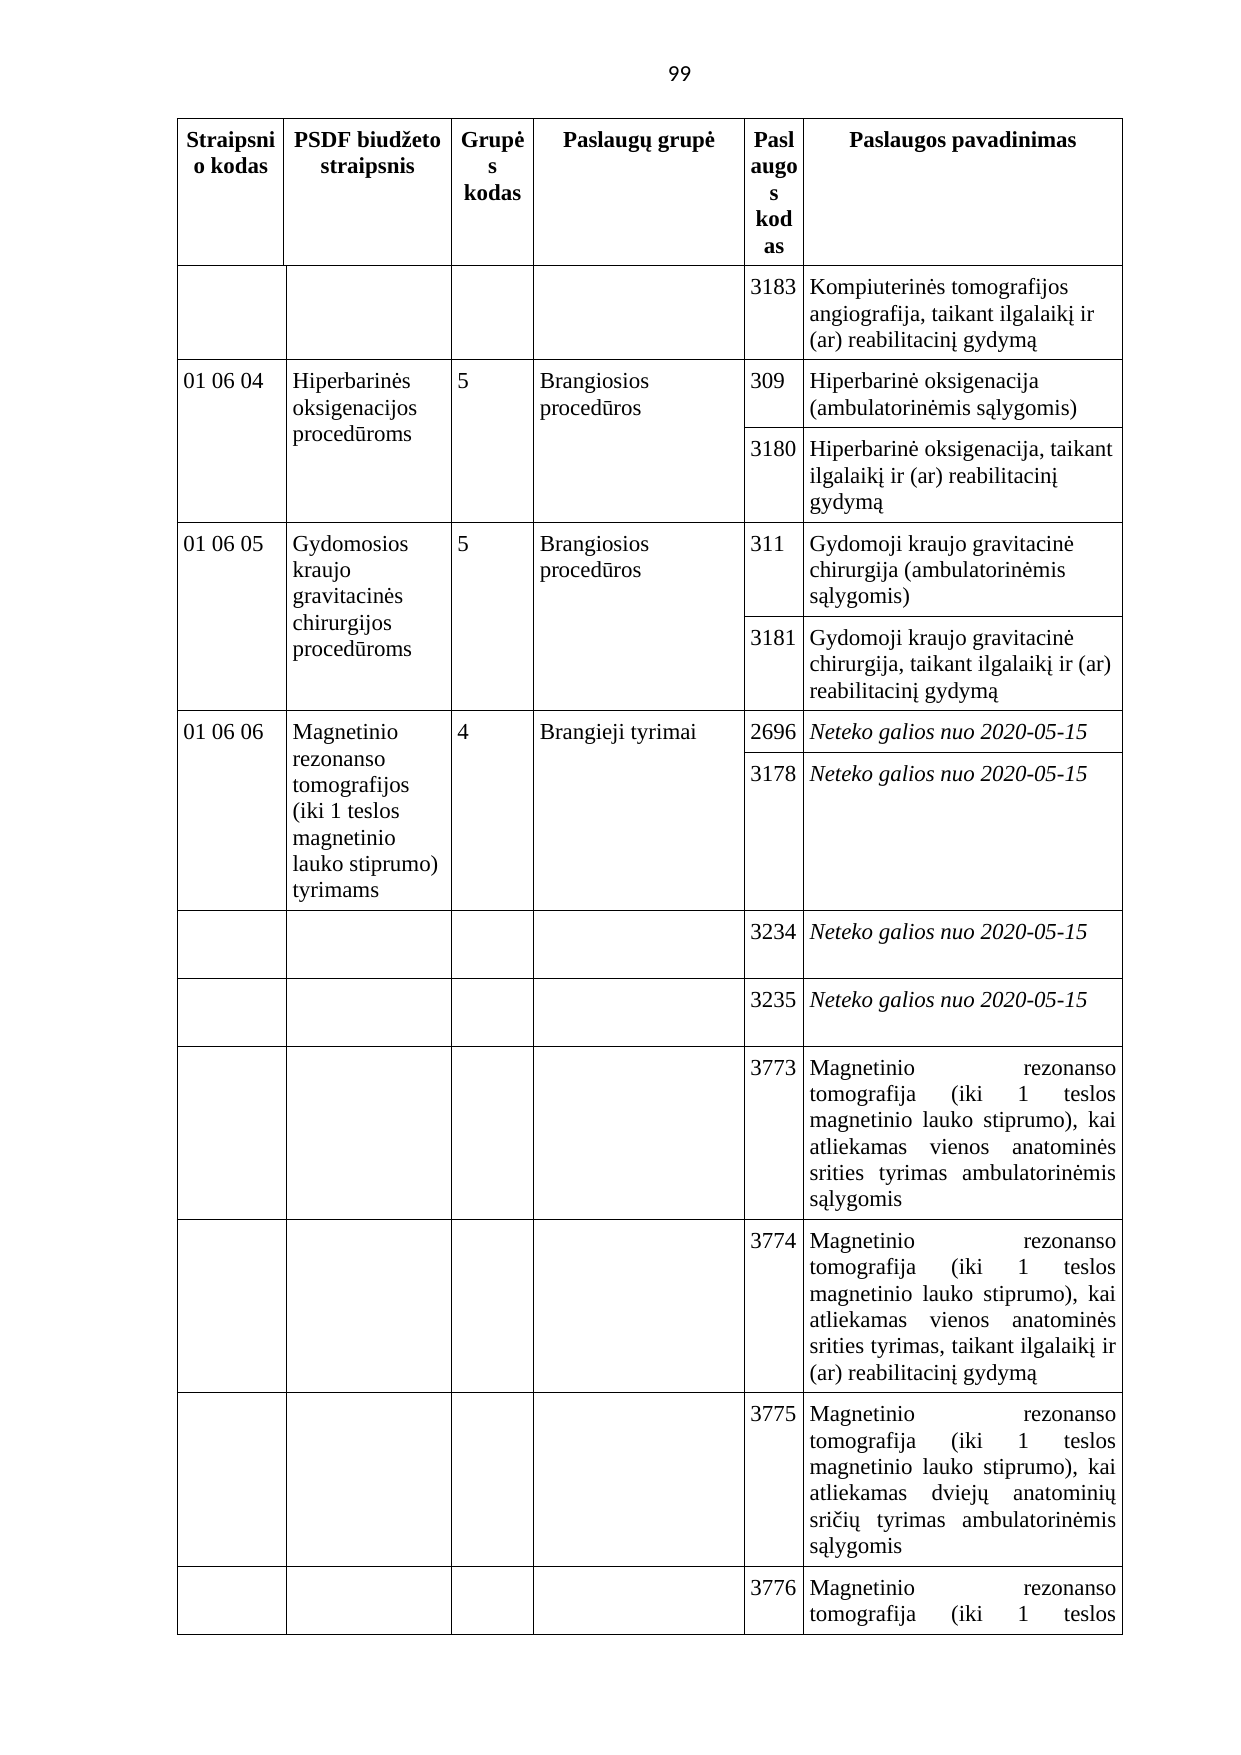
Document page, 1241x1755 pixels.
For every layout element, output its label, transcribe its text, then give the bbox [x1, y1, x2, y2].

table_cell 01 06 06 [178, 711, 286, 752]
table_cell Neteko galios nuo 2020-05-15 [804, 753, 1122, 910]
table_cell [452, 1393, 533, 1566]
table_cell [178, 1220, 286, 1392]
table_cell 311 [745, 523, 803, 616]
table_cell Hiperbarinė oksigenacija (ambulatorinėmis sąlygomis) [804, 360, 1122, 427]
table_cell [452, 1047, 533, 1219]
table_cell Brangiosios procedūros [534, 360, 744, 427]
table_cell [452, 266, 533, 359]
table_cell [178, 1393, 286, 1566]
table_cell [178, 427, 286, 522]
table_cell Gydomoji kraujo gravitacinė chirurgija (ambulatorinėmis sąlygomis) [804, 523, 1122, 616]
table_cell [452, 979, 533, 1046]
table_cell Gydomoji kraujo gravitacinė chirurgija, taikant ilgalaikį ir (ar) reabilitacinį gydymą [804, 617, 1122, 710]
table_cell 3234 [745, 911, 803, 978]
table_cell [534, 427, 744, 522]
table_cell 3773 [745, 1047, 803, 1219]
table_cell 309 [745, 360, 803, 427]
table_cell Gydomosios kraujo gravitacinės chirurgijos procedūroms [287, 523, 451, 710]
table_cell [178, 266, 286, 359]
table_cell [287, 911, 451, 978]
table_cell [287, 1393, 451, 1566]
table_cell 3183 [745, 266, 803, 359]
table_cell [534, 1220, 744, 1392]
table_cell [287, 266, 451, 359]
table_cell Neteko galios nuo 2020-05-15 [804, 911, 1122, 978]
table_cell [178, 979, 286, 1046]
table_cell Magnetinio rezonanso tomografija (iki 1 teslos magnetinio lauko stiprumo), kai atliekamas vienos anatominės srities tyrimas ambulatorinėmis sąlygomis [804, 1047, 1122, 1219]
table_header Paslaugos pavadinimas [804, 119, 1122, 265]
table_cell [287, 1220, 451, 1392]
table_cell [534, 752, 744, 910]
table_cell [452, 752, 533, 910]
table_cell Brangiosios procedūros [534, 523, 744, 710]
table_cell Magnetinio rezonanso tomografija (iki 1 teslos magnetinio lauko stiprumo), kai atliekamas vienos anatominės srities tyrimas, taikant ilgalaikį ir (ar) reabilitacinį gydymą [804, 1220, 1122, 1392]
table_cell [534, 1567, 744, 1633]
table_cell Hiperbarinės oksigenacijos procedūroms [287, 360, 451, 522]
table_header PSDF biudžeto straipsnis [284, 119, 451, 265]
table_cell [534, 979, 744, 1046]
table_cell [534, 1393, 744, 1566]
table_cell [178, 616, 286, 710]
table_cell [534, 266, 744, 359]
table_cell [452, 911, 533, 978]
table_cell [452, 616, 533, 710]
table_cell [178, 752, 286, 910]
table_cell Neteko galios nuo 2020-05-15 [804, 711, 1122, 752]
table_cell Magnetinio rezonanso tomografija (iki 1 teslos magnetinio lauko stiprumo), kai atliekamas dviejų anatominių sričių tyrimas ambulatorinėmis sąlygomis [804, 1393, 1122, 1566]
table_cell [287, 979, 451, 1046]
table_cell [534, 1047, 744, 1219]
table_header Paslaugos kodas [745, 119, 803, 265]
table_cell [534, 911, 744, 978]
table_cell 3235 [745, 979, 803, 1046]
table_cell 3776 [745, 1567, 803, 1633]
table_cell 5 [452, 360, 533, 427]
table_cell [452, 427, 533, 522]
table_cell 3775 [745, 1393, 803, 1566]
table_cell [178, 1047, 286, 1219]
table_cell Neteko galios nuo 2020-05-15 [804, 979, 1122, 1046]
table_header Grupės kodas [452, 119, 533, 265]
table_header Straipsnio kodas [178, 119, 283, 265]
table_cell 01 06 05 [178, 523, 286, 616]
table_cell 3178 [745, 753, 803, 910]
table_cell 5 [452, 523, 533, 616]
table_cell Hiperbarinė oksigenacija, taikant ilgalaikį ir (ar) reabilitacinį gydymą [804, 428, 1122, 522]
table_cell Brangieji tyrimai [534, 711, 744, 752]
table_header Paslaugų grupė [534, 119, 744, 265]
table_cell 01 06 04 [178, 360, 286, 427]
table_cell 4 [452, 711, 533, 752]
table_cell [178, 911, 286, 978]
table_cell [452, 1220, 533, 1392]
table_cell Magnetinio rezonanso tomografija (iki 1 teslos [804, 1567, 1122, 1633]
table_cell [287, 1047, 451, 1219]
table_cell 3180 [745, 428, 803, 522]
table_cell 2696 [745, 711, 803, 752]
table_cell 3181 [745, 617, 803, 710]
table_cell [287, 1567, 451, 1633]
table_cell 3774 [745, 1220, 803, 1392]
table_cell [178, 1567, 286, 1633]
table_cell [452, 1567, 533, 1633]
table_cell Kompiuterinės tomografijos angiografija, taikant ilgalaikį ir (ar) reabilitacinį gydymą [804, 266, 1122, 359]
table_cell Magnetinio rezonanso tomografijos (iki 1 teslos magnetinio lauko stiprumo) tyrimams [287, 711, 451, 910]
